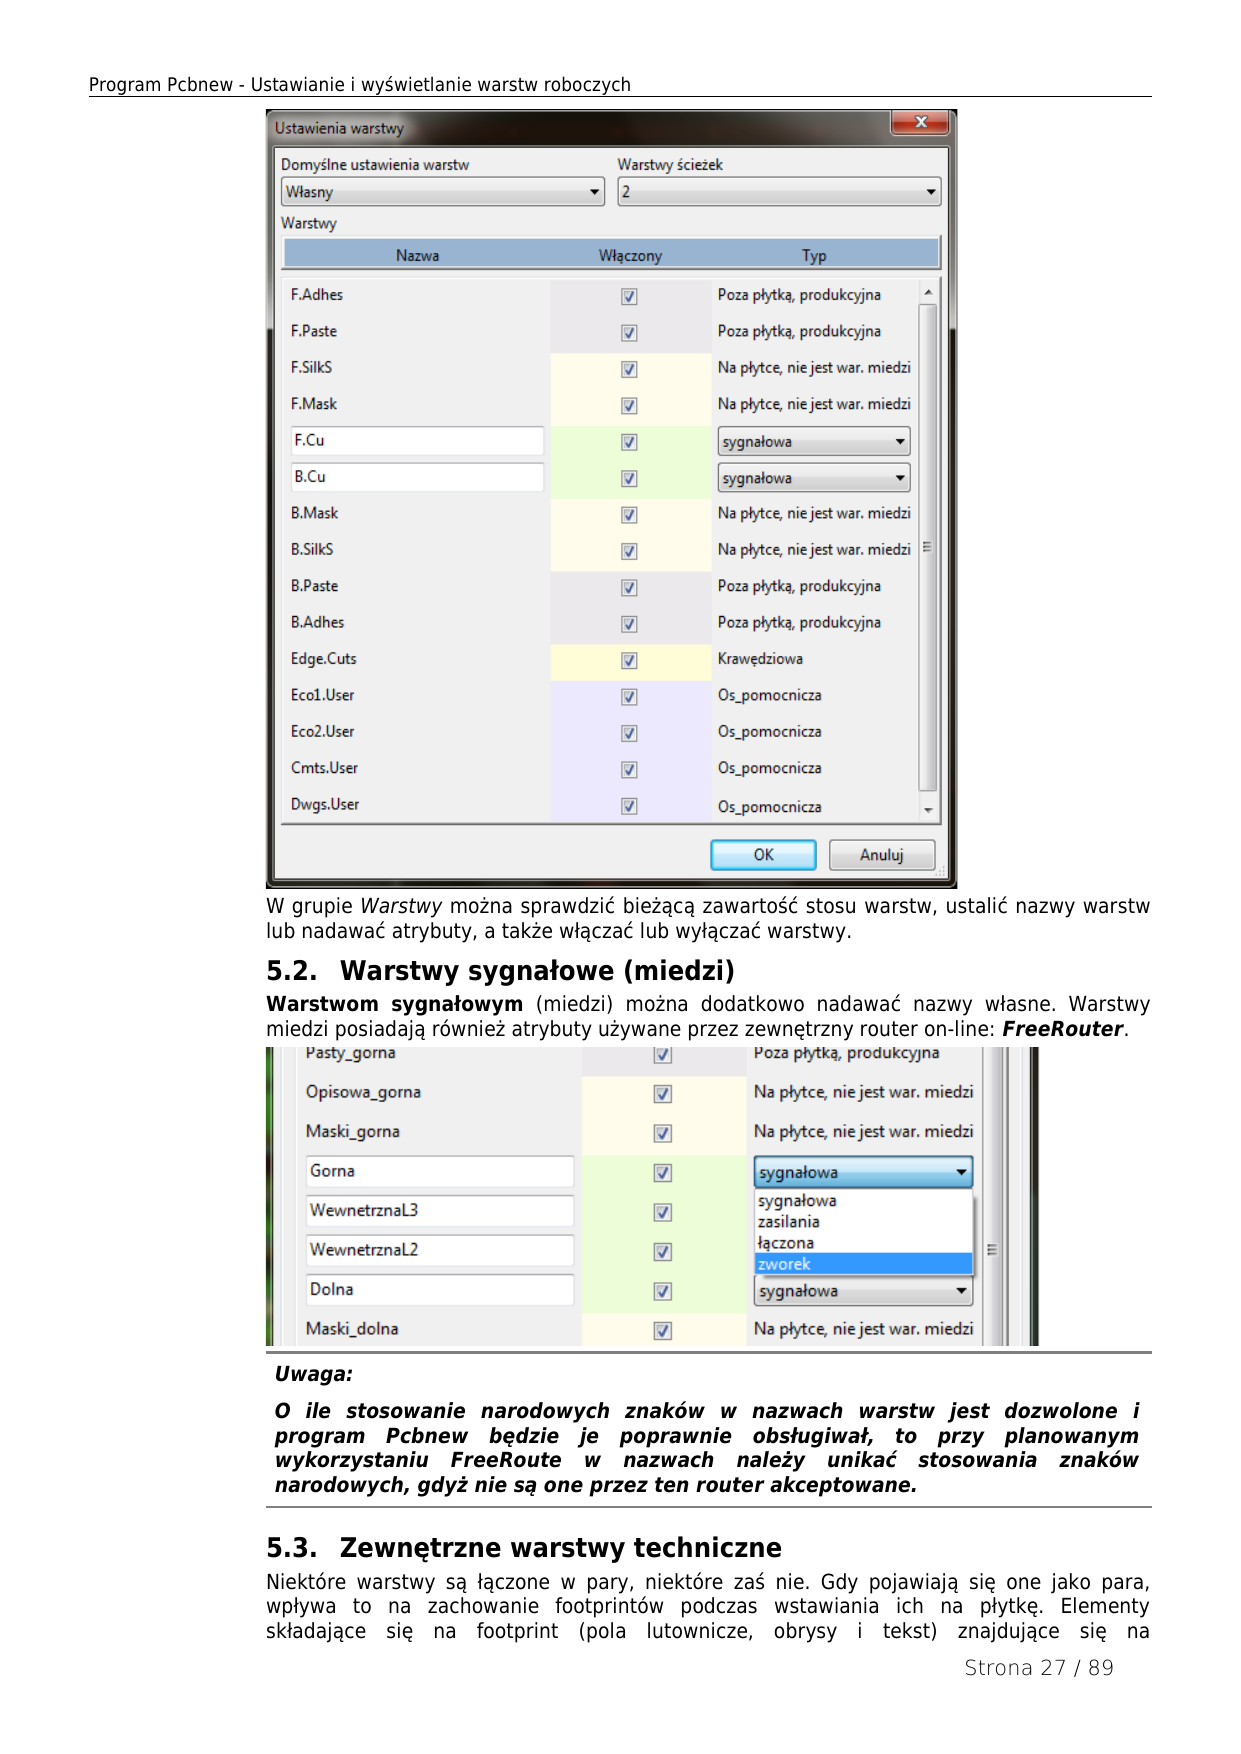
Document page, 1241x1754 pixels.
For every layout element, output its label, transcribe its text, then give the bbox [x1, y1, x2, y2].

picture [265, 1047, 1040, 1346]
subtitle Zewnętrzne warstwy techniczne [266, 1532, 1152, 1564]
subtitle Warstwy sygnałowe (miedzi) [266, 955, 1152, 986]
text Niektóre warstwy są łączone w pary, niektóre zaś nie. Gdy pojawiają się one jako para, wpływa to na zachowanie footprintów podczas wstawiania ich na płytkę. Elementy składające się na footprint (pola lutownicze, obrysy i tekst) znajdujące się na [266, 1570, 1152, 1643]
text O ile stosowanie narodowych znaków w nazwach warstw jest dozwolone i program Pcbnew będzie je poprawnie obsługiwał, to przy planowanym wykorzystaniu FreeRoute w nazwach należy unikać stosowania znaków narodowych, gdyż nie są one przez ten router akceptowane. [266, 1388, 1152, 1506]
text W grupie Warstwy można sprawdzić bieżącą zawartość stosu warstw, ustalić nazwy warstw lub nadawać atrybuty, a także włączać lub wyłączać warstwy. [266, 894, 1152, 943]
picture [265, 109, 958, 889]
text Warstwom sygnałowym (miedzi) można dodatkowo nadawać nazwy własne. Warstwy miedzi posiadają również atrybuty używane przez zewnętrzny router on-line: FreeRouter. [266, 992, 1152, 1041]
text Uwaga: [266, 1354, 1152, 1387]
